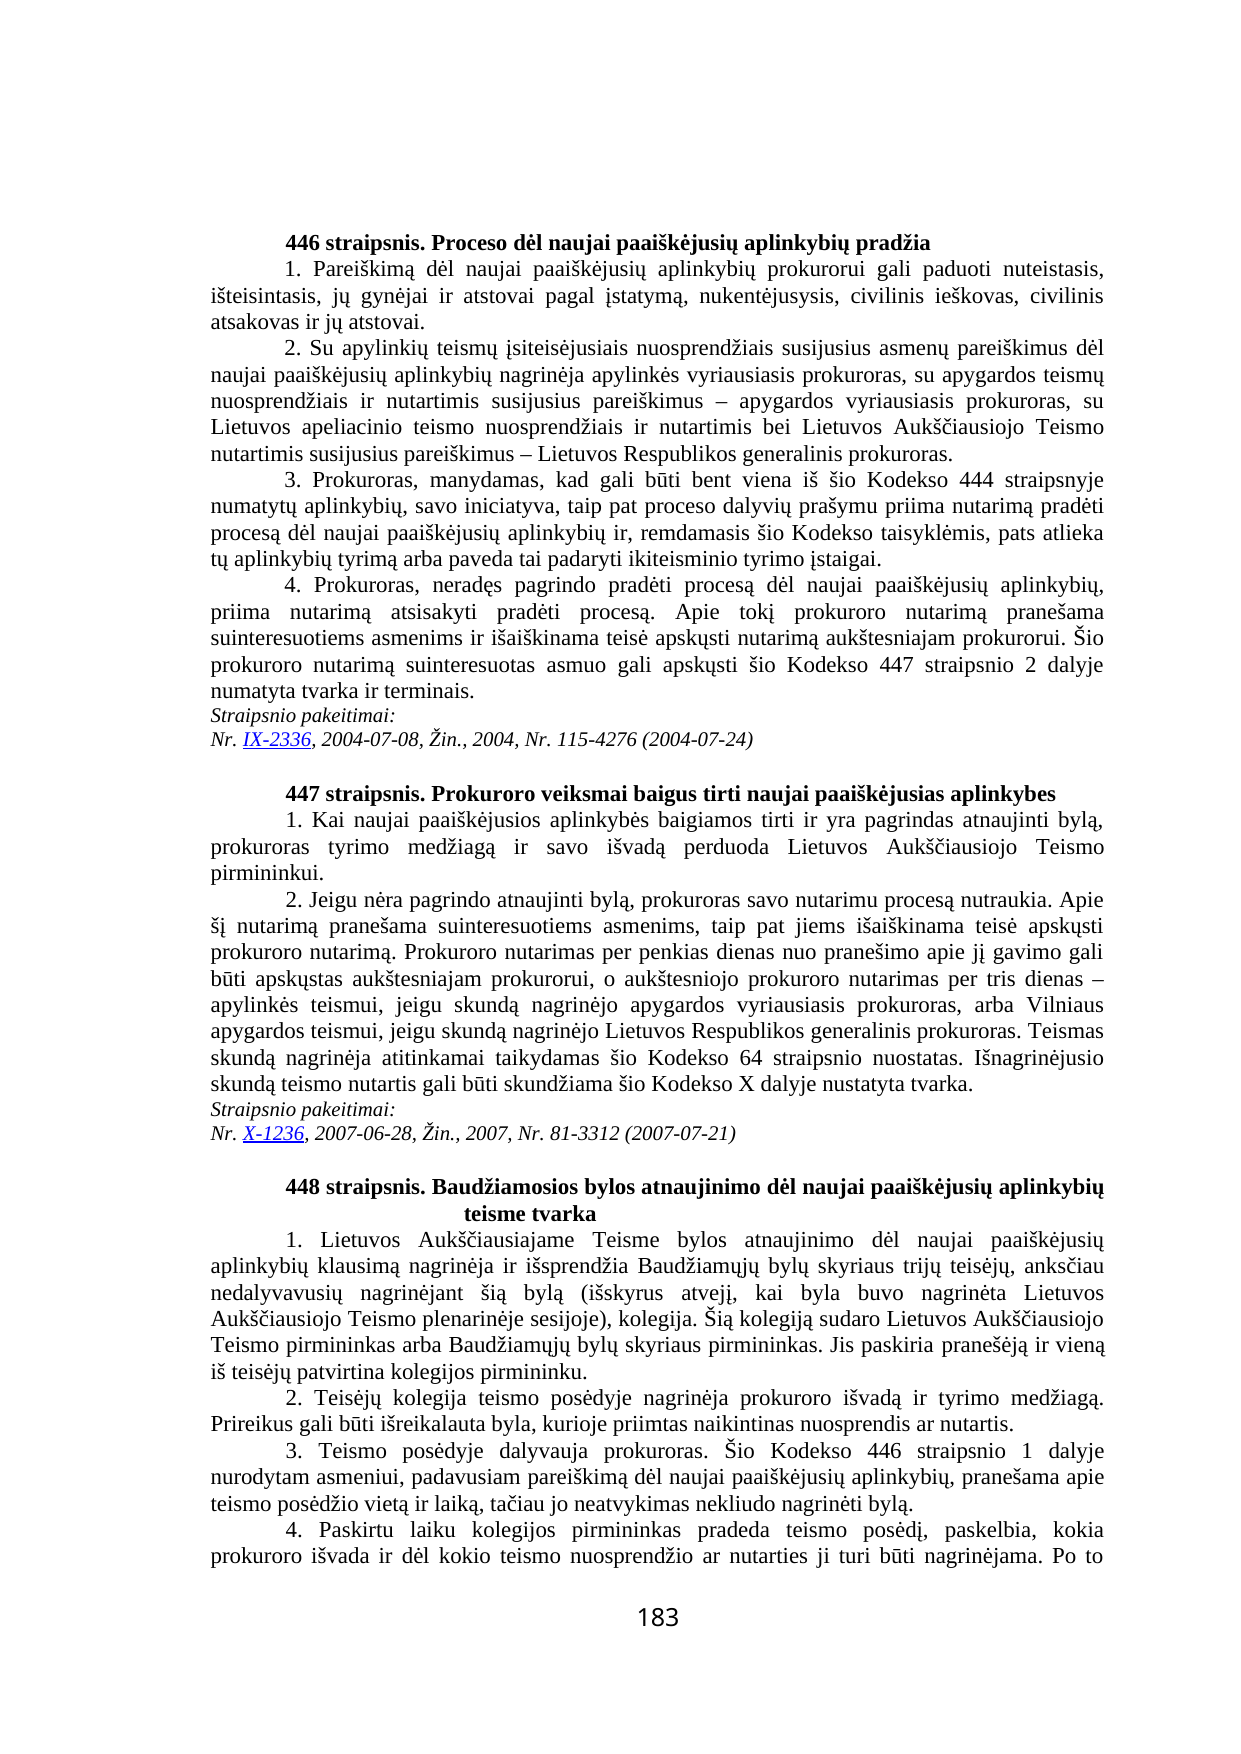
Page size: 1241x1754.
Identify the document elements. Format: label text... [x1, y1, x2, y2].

text Nr. X-1236, 2007-06-28, Žin., 2007, Nr. 81-3312 (2007-07-21) [210, 1121, 1105, 1144]
text 448 straipsnis. Baudžiamosios bylos atnaujinimo dėl naujai paaiškėjusių aplinkybių teisme tvarka [285, 1173, 1105, 1226]
text 1. Lietuvos Aukščiausiajame Teisme bylos atnaujinimo dėl naujai paaiškėjusių aplinkybių klausimą nagrinėja ir išsprendžia Baudžiamųjų bylų skyriaus trijų teisėjų, anksčiau nedalyvavusių nagrinėjant šią bylą (išskyrus atvejį, kai byla buvo nagrinėta Lietuvos Aukščiausiojo Teismo plenarinėje sesijoje), kolegija. Šią kolegiją sudaro Lietuvos Aukščiausiojo Teismo pirmininkas arba Baudžiamųjų bylų skyriaus pirmininkas. Jis paskiria pranešėją ir vieną iš teisėjų patvirtina kolegijos pirmininku. [210, 1226, 1105, 1384]
text Nr. IX-2336, 2004-07-08, Žin., 2004, Nr. 115-4276 (2004-07-24) [210, 727, 1105, 751]
text 446 straipsnis. Proceso dėl naujai paaiškėjusių aplinkybių pradžia [210, 229, 1105, 255]
text Straipsnio pakeitimai: [210, 1096, 1105, 1121]
text 2. Teisėjų kolegija teismo posėdyje nagrinėja prokuroro išvadą ir tyrimo medžiagą. Prireikus gali būti išreikalauta byla, kurioje priimtas naikintinas nuosprendis ar nutartis. [210, 1384, 1105, 1437]
text 4. Prokuroras, neradęs pagrindo pradėti procesą dėl naujai paaiškėjusių aplinkybių, priima nutarimą atsisakyti pradėti procesą. Apie tokį prokuroro nutarimą pranešama suinteresuotiems asmenims ir išaiškinama teisė apskųsti nutarimą aukštesniajam prokurorui. Šio prokuroro nutarimą suinteresuotas asmuo gali apskųsti šio Kodekso 447 straipsnio 2 dalyje numatyta tvarka ir terminais. [210, 572, 1105, 703]
text 1. Pareiškimą dėl naujai paaiškėjusių aplinkybių prokurorui gali paduoti nuteistasis, išteisintasis, jų gynėjai ir atstovai pagal įstatymą, nukentėjusysis, civilinis ieškovas, civilinis atsakovas ir jų atstovai. [210, 255, 1105, 334]
text 447 straipsnis. Prokuroro veiksmai baigus tirti naujai paaiškėjusias aplinkybes [285, 780, 1105, 807]
text 2. Jeigu nėra pagrindo atnaujinti bylą, prokuroras savo nutarimu procesą nutraukia. Apie šį nutarimą pranešama suinteresuotiems asmenims, taip pat jiems išaiškinama teisė apskųsti prokuroro nutarimą. Prokuroro nutarimas per penkias dienas nuo pranešimo apie jį gavimo gali būti apskųstas aukštesniajam prokurorui, o aukštesniojo prokuroro nutarimas per tris dienas – apylinkės teismui, jeigu skundą nagrinėjo apygardos vyriausiasis prokuroras, arba Vilniaus apygardos teismui, jeigu skundą nagrinėjo Lietuvos Respublikos generalinis prokuroras. Teismas skundą nagrinėja atitinkamai taikydamas šio Kodekso 64 straipsnio nuostatas. Išnagrinėjusio skundą teismo nutartis gali būti skundžiama šio Kodekso X dalyje nustatyta tvarka. [210, 886, 1105, 1096]
text 1. Kai naujai paaiškėjusios aplinkybės baigiamos tirti ir yra pagrindas atnaujinti bylą, prokuroras tyrimo medžiagą ir savo išvadą perduoda Lietuvos Aukščiausiojo Teismo pirmininkui. [210, 807, 1105, 886]
text 3. Prokuroras, manydamas, kad gali būti bent viena iš šio Kodekso 444 straipsnyje numatytų aplinkybių, savo iniciatyva, taip pat proceso dalyvių prašymu priima nutarimą pradėti procesą dėl naujai paaiškėjusių aplinkybių ir, remdamasis šio Kodekso taisyklėmis, pats atlieka tų aplinkybių tyrimą arba paveda tai padaryti ikiteisminio tyrimo įstaigai. [210, 466, 1105, 572]
text Straipsnio pakeitimai: [210, 703, 1105, 727]
text 4. Paskirtu laiku kolegijos pirmininkas pradeda teismo posėdį, paskelbia, kokia prokuroro išvada ir dėl kokio teismo nuosprendžio ar nutarties ji turi būti nagrinėjama. Po to [210, 1516, 1105, 1569]
text 3. Teismo posėdyje dalyvauja prokuroras. Šio Kodekso 446 straipsnio 1 dalyje nurodytam asmeniui, padavusiam pareiškimą dėl naujai paaiškėjusių aplinkybių, pranešama apie teismo posėdžio vietą ir laiką, tačiau jo neatvykimas nekliudo nagrinėti bylą. [210, 1437, 1105, 1516]
text 2. Su apylinkių teismų įsiteisėjusiais nuosprendžiais susijusius asmenų pareiškimus dėl naujai paaiškėjusių aplinkybių nagrinėja apylinkės vyriausiasis prokuroras, su apygardos teismų nuosprendžiais ir nutartimis susijusius pareiškimus – apygardos vyriausiasis prokuroras, su Lietuvos apeliacinio teismo nuosprendžiais ir nutartimis bei Lietuvos Aukščiausiojo Teismo nutartimis susijusius pareiškimus – Lietuvos Respublikos generalinis prokuroras. [210, 334, 1105, 466]
